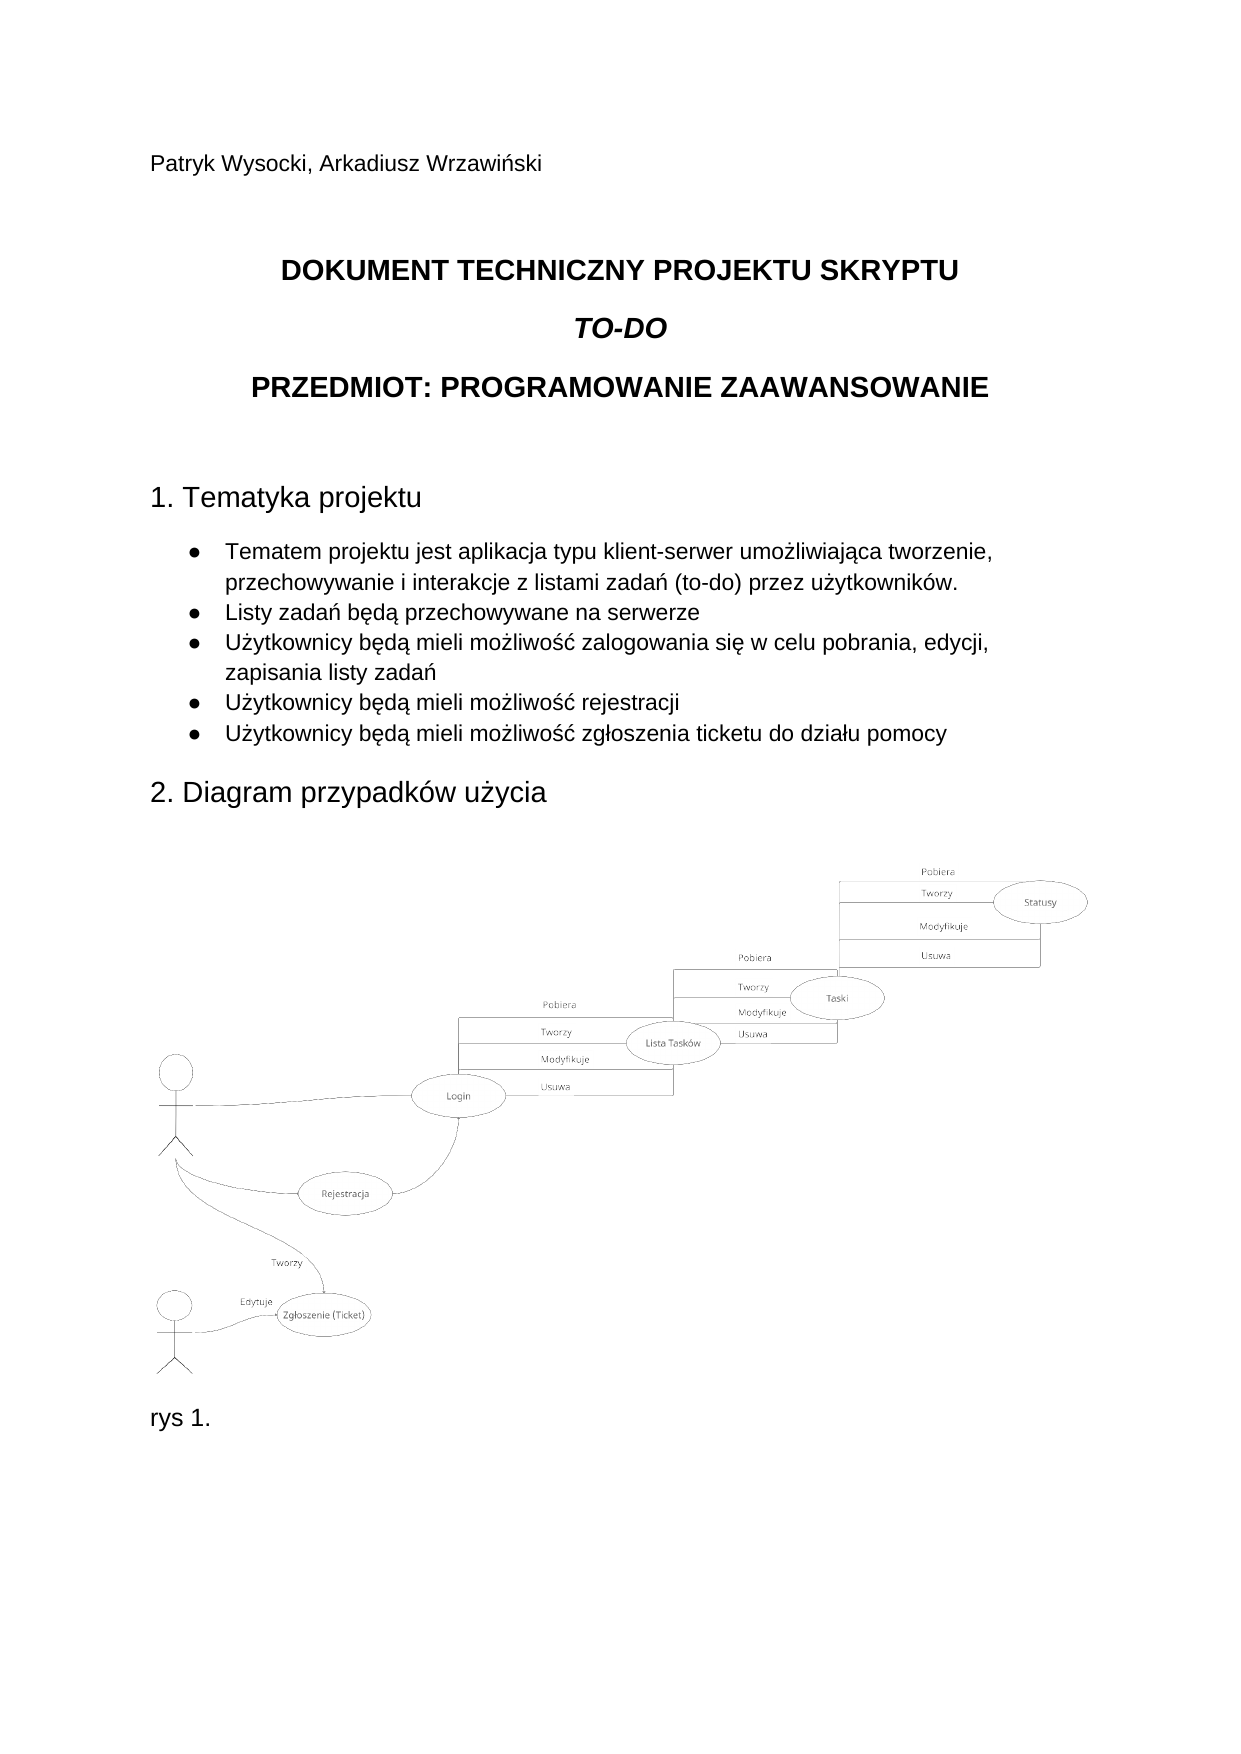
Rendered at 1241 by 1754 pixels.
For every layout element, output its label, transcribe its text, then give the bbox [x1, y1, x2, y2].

list Użytkownicy będą mieli możliwość zalogowania się w celu pobrania, edycji, zapisania listy zadań [187, 629, 1090, 685]
text Patryk Wysocki, Arkadiusz Wrzawiński [150, 150, 1090, 176]
text 1. Tematyka projektu [150, 480, 1090, 513]
text PRZEDMIOT: PROGRAMOWANIE ZAAWANSOWANIE [150, 370, 1090, 403]
list Listy zadań będą przechowywane na serwerze [187, 599, 1090, 625]
text rys 1. [150, 1403, 1090, 1432]
text 2. Diagram przypadków użycia [150, 775, 1090, 808]
text DOKUMENT TECHNICZNY PROJEKTU SKRYPTU [150, 253, 1090, 286]
list Użytkownicy będą mieli możliwość rejestracji [187, 689, 1090, 716]
list Użytkownicy będą mieli możliwość zgłoszenia ticketu do działu pomocy [187, 719, 1090, 746]
text TO-DO [150, 311, 1090, 345]
picture [150, 859, 1091, 1379]
list Tematem projektu jest aplikacja typu klient-serwer umożliwiająca tworzenie, przechowywanie i interakcje z listami zadań (to-do) przez użytkowników. [187, 538, 1090, 595]
